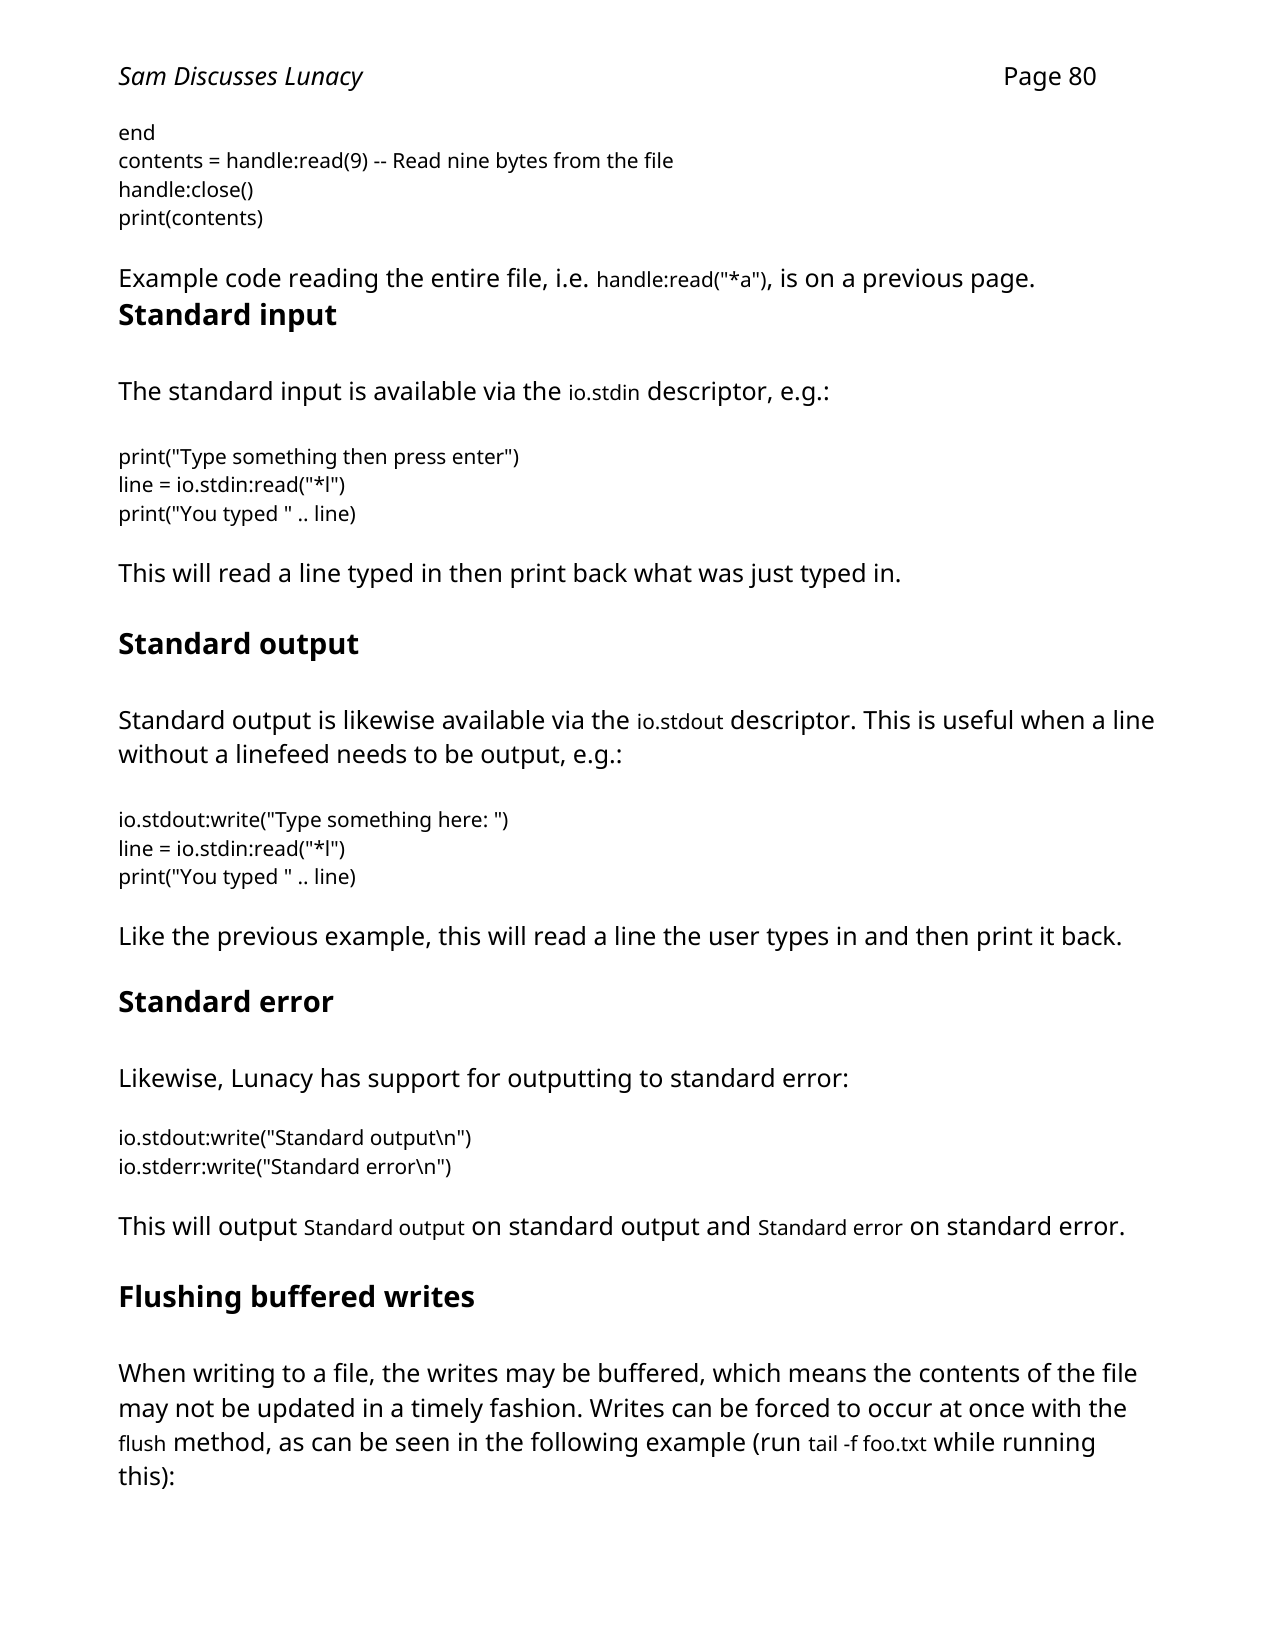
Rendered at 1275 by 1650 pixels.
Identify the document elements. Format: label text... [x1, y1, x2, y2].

text io.stdout:write("Type something here: ") [118, 805, 1157, 834]
text handle:close() [118, 175, 1157, 203]
text io.stderr:write("Standard error\n") [118, 1152, 1157, 1180]
text This will read a line typed in then print back what was just typed in. [118, 556, 1157, 589]
text print("Type something then press enter") [118, 442, 1157, 470]
text This will output Standard output on standard output and Standard error on standard error. [118, 1209, 1157, 1243]
text Like the previous example, this will read a line the user types in and then print it back. [118, 919, 1157, 953]
text io.stdout:write("Standard output\n") [118, 1123, 1157, 1152]
text line = io.stdin:read("*l") [118, 470, 1157, 499]
text Likewise, Lunacy has support for outputting to standard error: [118, 1061, 1157, 1095]
text line = io.stdin:read("*l") [118, 834, 1157, 862]
text print("You typed " .. line) [118, 499, 1157, 527]
text Standard error [118, 981, 1157, 1021]
text When writing to a file, the writes may be buffered, which means the contents of the file may not be updated in a timely fashion. Writes can be forced to occur at once with the flush method, as can be seen in the following example (run tail -f foo.txt while running this): [118, 1356, 1157, 1492]
text Example code reading the entire file, i.e. handle:read("*a"), is on a previous page. [118, 260, 1157, 294]
text print("You typed " .. line) [118, 862, 1157, 891]
text contents = handle:read(9) -- Read nine bytes from the file [118, 146, 1157, 175]
text Standard output [118, 624, 1157, 663]
text end [118, 118, 1157, 146]
text print(contents) [118, 203, 1157, 232]
text The standard input is available via the io.stdin descriptor, e.g.: [118, 374, 1157, 408]
text Standard input [118, 294, 1157, 334]
text Flushing buffered writes [118, 1277, 1157, 1316]
text Standard output is likewise available via the io.stdout descriptor. This is useful when a line without a linefeed needs to be output, e.g.: [118, 703, 1157, 771]
